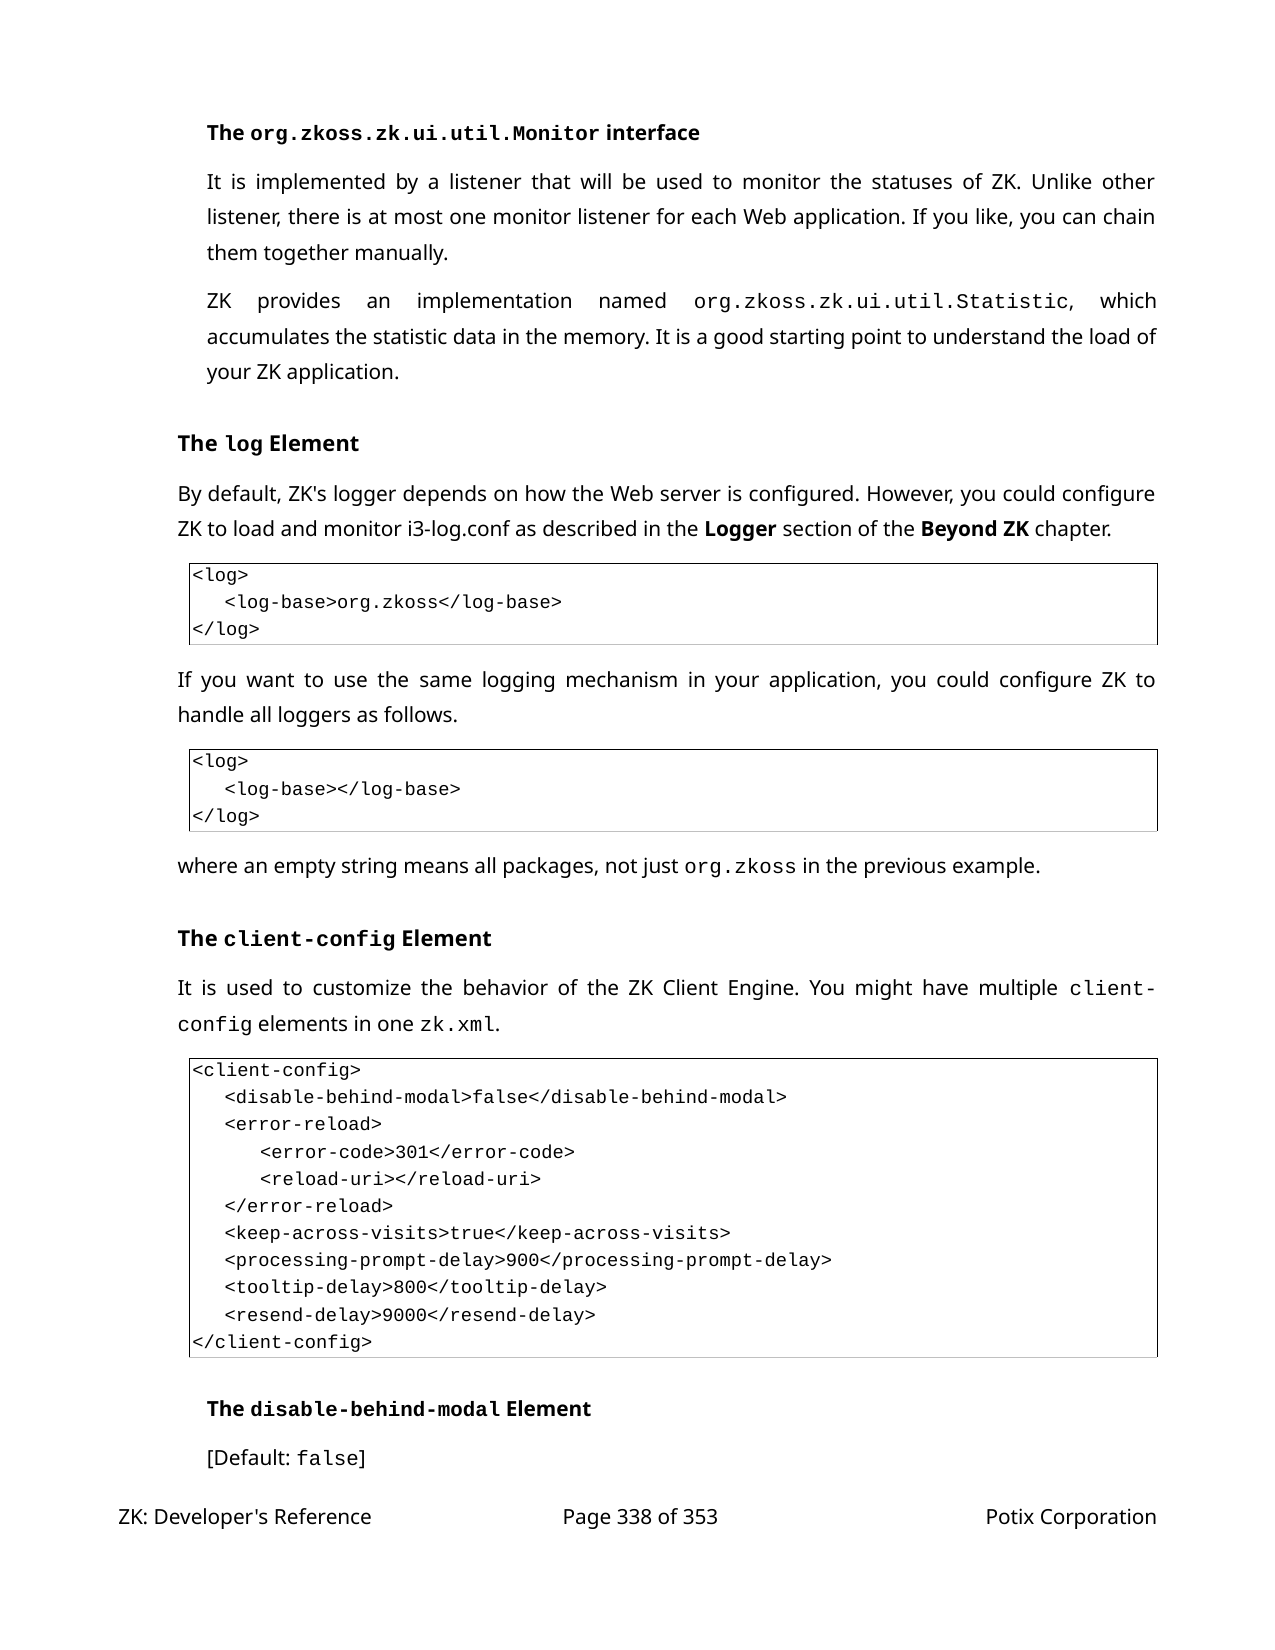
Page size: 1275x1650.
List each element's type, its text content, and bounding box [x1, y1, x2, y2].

text <log> [190, 564, 1157, 587]
text [Default: false] [207, 1443, 1157, 1471]
subtitle The org.zkoss.zk.ui.util.Monitor interface [207, 118, 1157, 147]
text <tooltip-delay>800</tooltip-delay> [190, 1275, 1157, 1300]
text <error-reload> [190, 1112, 1157, 1137]
text </error-reload> [190, 1194, 1157, 1218]
text <resend-delay>9000</resend-delay> [190, 1303, 1157, 1327]
text <client-config> [190, 1059, 1157, 1082]
subtitle The client-config Element [177, 922, 1157, 953]
text <log-base>org.zkoss</log-base> [190, 590, 1157, 614]
subtitle The disable-behind-modal Element [207, 1394, 1157, 1422]
text <log-base></log-base> [190, 776, 1157, 801]
text </log> [190, 803, 1157, 831]
text If you want to use the same logging mechanism in your application, you could configure ZK to handle all loggers as follows. [177, 665, 1157, 728]
subtitle The log Element [177, 428, 1157, 458]
text <keep-across-visits>true</keep-across-visits> [190, 1221, 1157, 1245]
text ZK provides an implementation named org.zkoss.zk.ui.util.Statistic, which accumulates the statistic data in the memory. It is a good starting point to understand the load of your ZK application. [207, 287, 1157, 386]
text It is implemented by a listener that will be used to monitor the statuses of ZK. Unlike other listener, there is at most one monitor listener for each Web application. If you like, you can chain them together manually. [207, 167, 1157, 266]
text <log> [190, 750, 1157, 773]
text <error-code>301</error-code> [190, 1139, 1157, 1164]
text <reload-uri></reload-uri> [190, 1167, 1157, 1191]
text <disable-behind-modal>false</disable-behind-modal> [190, 1085, 1157, 1109]
text </client-config> [190, 1330, 1157, 1357]
text where an empty string means all packages, not just org.zkoss in the previous example. [177, 851, 1157, 880]
text <processing-prompt-delay>900</processing-prompt-delay> [190, 1248, 1157, 1272]
text </log> [190, 617, 1157, 644]
text It is used to customize the behavior of the ZK Client Engine. You might have multiple client-config elements in one zk.xml. [177, 973, 1157, 1037]
text By default, ZK's logger depends on how the Web server is configured. However, you could configure ZK to load and monitor i3-log.conf as described in the Logger section of the Beyond ZK chapter. [177, 479, 1157, 542]
